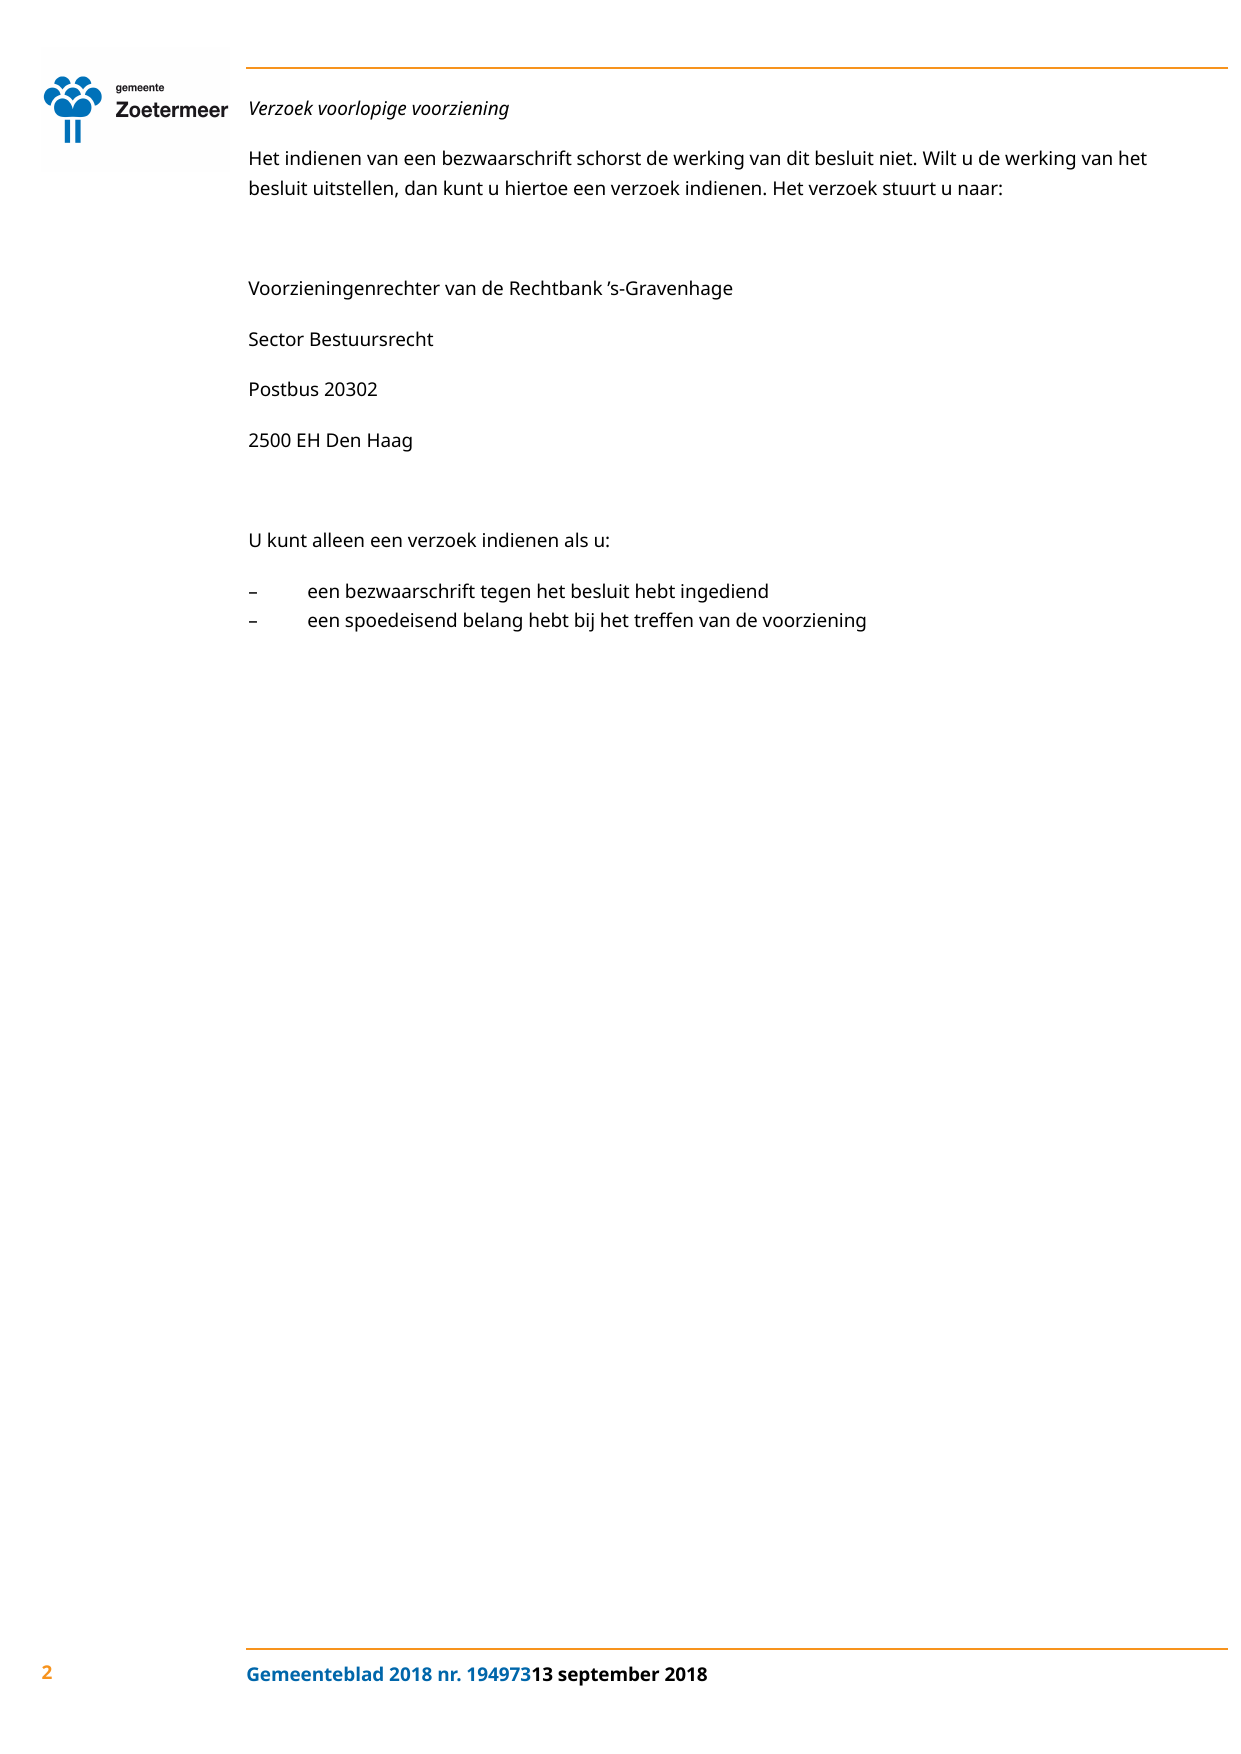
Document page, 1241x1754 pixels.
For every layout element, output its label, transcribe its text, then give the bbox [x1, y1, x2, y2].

list een bezwaarschrift tegen het besluit hebt ingediend [248, 578, 1152, 604]
text Postbus 20302 [248, 376, 1152, 402]
text Verzoek voorlopige voorziening [248, 95, 1152, 121]
text U kunt alleen een verzoek indienen als u: [248, 528, 1152, 553]
text 2500 EH Den Haag [248, 427, 1152, 453]
list een spoedeisend belang hebt bij het treffen van de voorziening [248, 608, 1152, 633]
picture [41, 47, 231, 172]
text Sector Bestuursrecht [248, 326, 1152, 352]
text Voorzieningenrechter van de Rechtbank ’s-Gravenhage [248, 276, 1152, 301]
text Het indienen van een bezwaarschrift schorst de werking van dit besluit niet. Wilt u de werking van het besluit uitstellen, dan kunt u hiertoe een verzoek indienen. Het verzoek stuurt u naar: [248, 145, 1152, 201]
